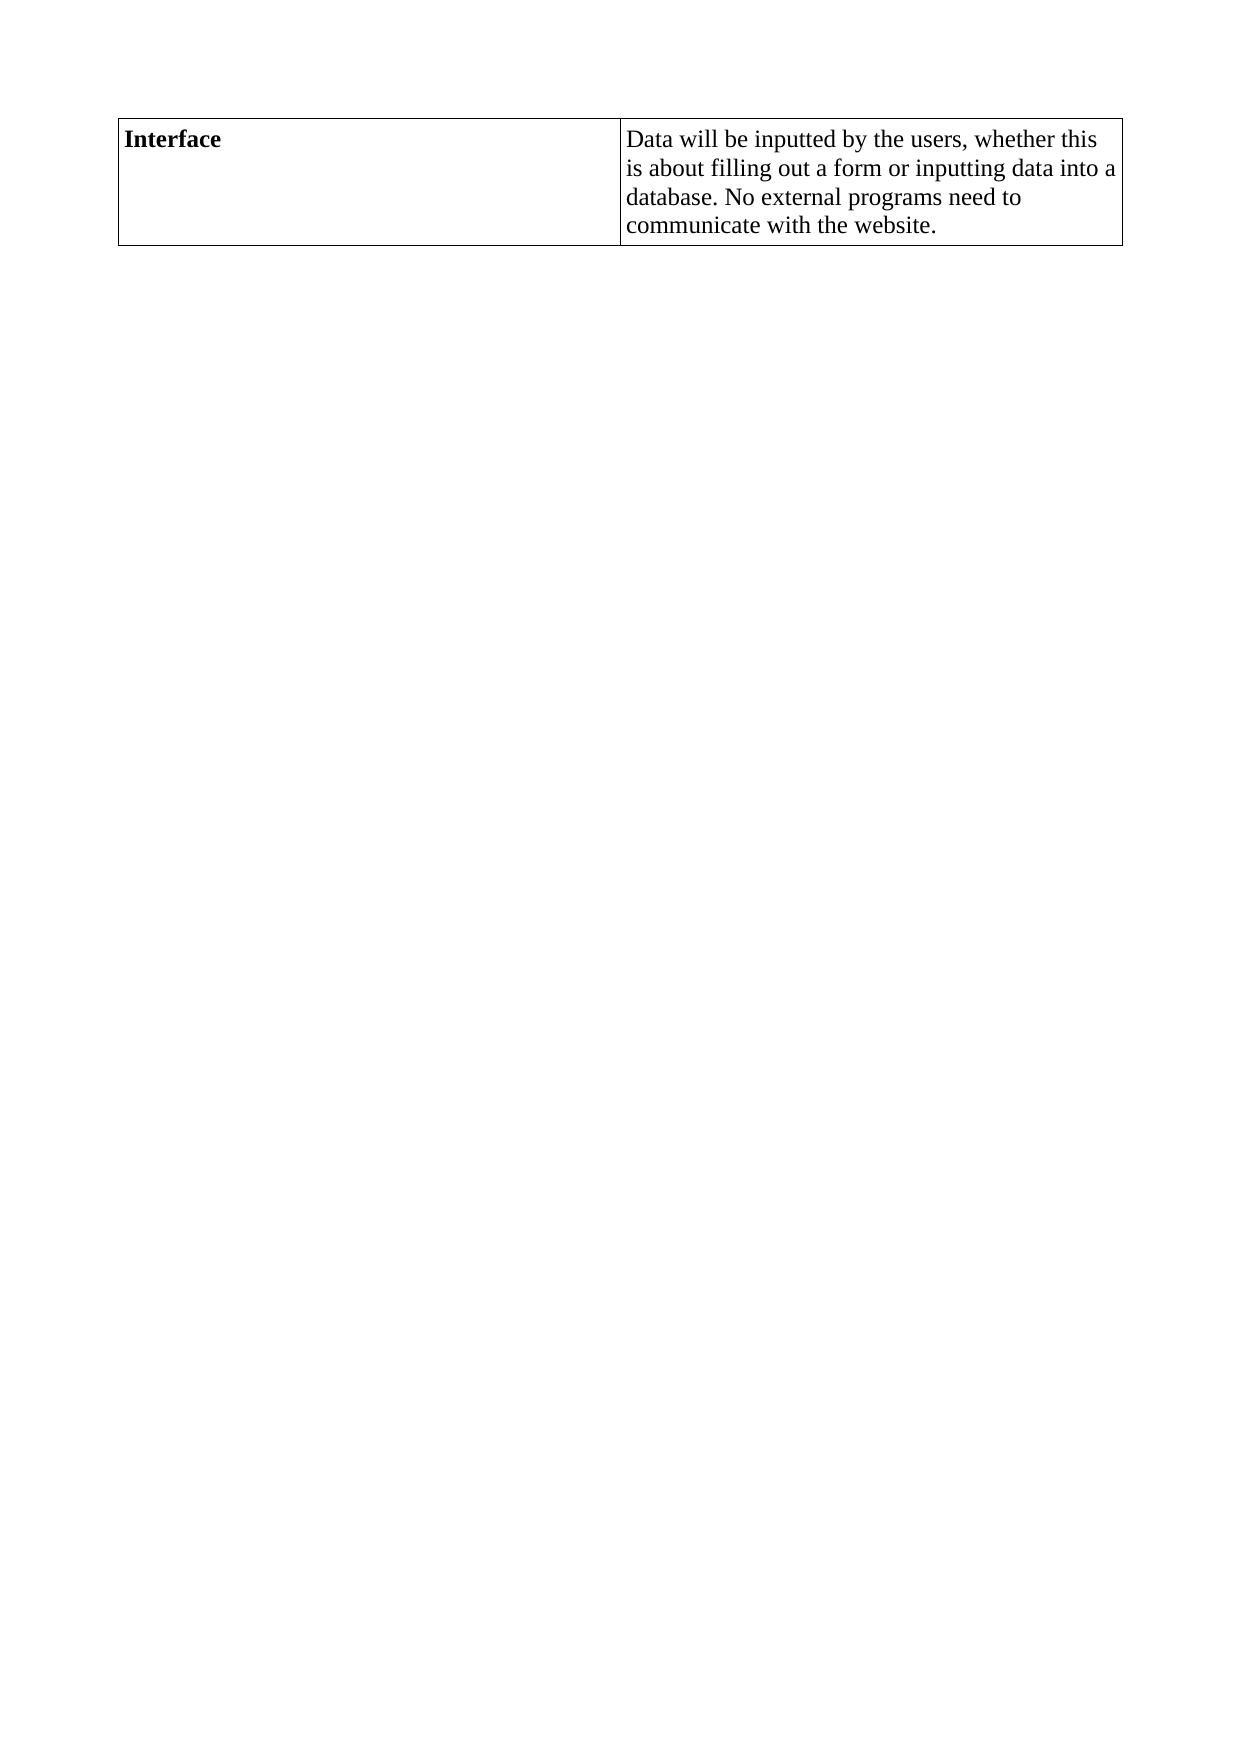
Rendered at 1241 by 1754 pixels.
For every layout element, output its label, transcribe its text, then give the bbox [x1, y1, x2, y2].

table_cell Data will be inputted by the users, whether this is about filling out a form or inputting data into a database. No external programs need to communicate with the website. [621, 119, 1122, 245]
table_cell Interface [119, 119, 620, 245]
